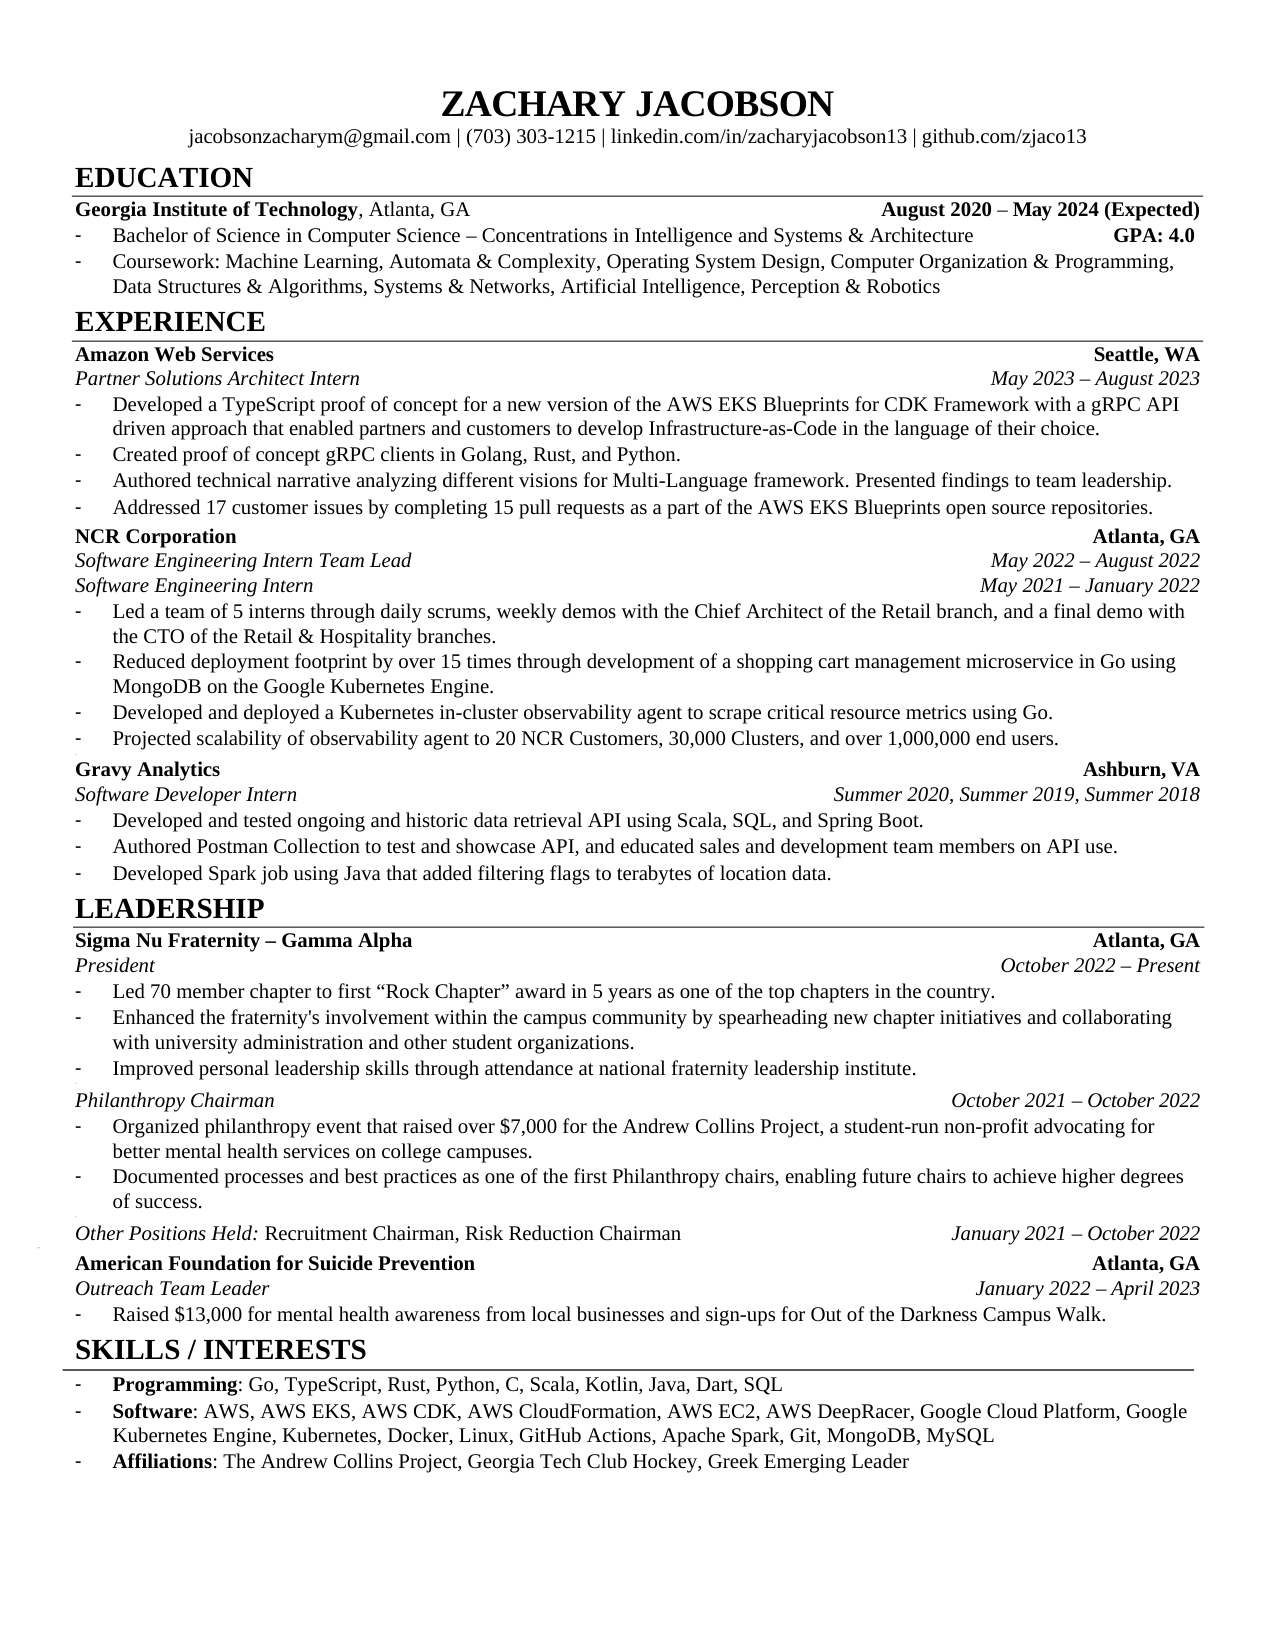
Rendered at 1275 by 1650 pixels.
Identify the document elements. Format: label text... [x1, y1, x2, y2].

text Software Engineering Intern May 2021 – January 2022 [75, 573, 1200, 597]
list Reduced deployment footprint by over 15 times through development of a shopping cart management microservice in Go using MongoDB on the Google Kubernetes Engine. [75, 649, 1200, 698]
text - [75, 1214, 1200, 1219]
list Developed and tested ongoing and historic data retrieval API using Scala, SQL, and Spring Boot. [75, 807, 1200, 833]
subtitle Partner Solutions Architect Intern May 2023 – August 2023 [75, 366, 1200, 390]
list Organized philanthropy event that raised over $7,000 for the Andrew Collins Project, a student-run non-profit advocating for better mental health services on college campuses. [75, 1113, 1200, 1163]
list Raised $13,000 for mental health awareness from local businesses and sign-ups for Out of the Darkness Campus Walk. [75, 1301, 1200, 1326]
subtitle NCR Corporation Atlanta, GA [75, 524, 1200, 548]
list Coursework: Machine Learning, Automata & Complexity, Operating System Design, Computer Organization & Programming, Data Structures & Algorithms, Systems & Networks, Artificial Intelligence, Perception & Robotics [75, 248, 1200, 298]
subtitle LEADERSHIP [75, 891, 1200, 924]
list Programming: Go, TypeScript, Rust, Python, C, Scala, Kotlin, Java, Dart, SQL [75, 1366, 1200, 1397]
subtitle American Foundation for Suicide Prevention Atlanta, GA [75, 1251, 1200, 1275]
text Philanthropy Chairman October 2021 – October 2022 [75, 1088, 1200, 1112]
subtitle Software Engineering Intern Team Lead May 2022 – August 2022 [75, 548, 1200, 572]
text Other Positions Held: Recruitment Chairman, Risk Reduction Chairman January 2021 – October 2022 [75, 1221, 1200, 1245]
list Projected scalability of observability agent to 20 NCR Customers, 30,000 Clusters, and over 1,000,000 end users. [75, 725, 1200, 751]
list Led 70 member chapter to first “Rock Chapter” award in 5 years as one of the top chapters in the country. [75, 978, 1200, 1003]
list Improved personal leadership skills through attendance at national fraternity leadership institute. [75, 1055, 1200, 1080]
text Outreach Team Leader January 2022 – April 2023 [75, 1276, 1200, 1300]
subtitle Sigma Nu Fraternity – Gamma Alpha Atlanta, GA [75, 924, 1200, 952]
list Affiliations: The Andrew Collins Project, Georgia Tech Club Hockey, Greek Emerging Leader [75, 1448, 1200, 1474]
list Addressed 17 customer issues by completing 15 pull requests as a part of the AWS EKS Blueprints open source repositories. [75, 494, 1200, 519]
list Created proof of concept gRPC clients in Golang, Rust, and Python. [75, 441, 1200, 467]
list Bachelor of Science in Computer Science – Concentrations in Intelligence and Systems & Architecture GPA: 4.0 [75, 222, 1200, 247]
subtitle Amazon Web Services Seattle, WA [75, 337, 1200, 366]
list Authored Postman Collection to test and showcase API, and educated sales and development team members on API use. [75, 834, 1200, 859]
text Georgia Institute of Technology, Atlanta, GA August 2020 – May 2024 (Expected) [75, 197, 1200, 221]
text - [75, 752, 1200, 757]
text - [75, 1082, 1200, 1087]
subtitle SKILLS / INTERESTS [75, 1332, 1200, 1365]
list Developed and deployed a Kubernetes in-cluster observability agent to scrape critical resource metrics using Go. [75, 699, 1200, 724]
list Enhanced the fraternity's involvement within the campus community by spearheading new chapter initiatives and collaborating with university administration and other student organizations. [75, 1004, 1200, 1054]
list Documented processes and best practices as one of the first Philanthropy chairs, enabling future chairs to achieve higher degrees of success. [75, 1163, 1200, 1213]
text Software Developer Intern Summer 2020, Summer 2019, Summer 2018 [75, 782, 1200, 806]
subtitle Gravy Analytics Ashburn, VA [75, 757, 1200, 781]
text President October 2022 – Present [75, 953, 1200, 977]
list Developed Spark job using Java that added filtering flags to terabytes of location data. [75, 860, 1200, 886]
text jacobsonzacharym@gmail.com | (703) 303-1215 | linkedin.com/in/zacharyjacobson13 | github.com/zjaco13 [75, 124, 1200, 148]
title ZACHARY JACOBSON [75, 81, 1200, 124]
list Developed a TypeScript proof of concept for a new version of the AWS EKS Blueprints for CDK Framework with a gRPC API driven approach that enabled partners and customers to develop Infrastructure-as-Code in the language of their choice. [75, 391, 1200, 440]
subtitle EDUCATION [75, 160, 1200, 194]
subtitle EXPERIENCE [75, 304, 1200, 337]
list Software: AWS, AWS EKS, AWS CDK, AWS CloudFormation, AWS EC2, AWS DeepRacer, Google Cloud Platform, Google Kubernetes Engine, Kubernetes, Docker, Linux, GitHub Actions, Apache Spark, Git, MongoDB, MySQL [75, 1398, 1200, 1447]
list Authored technical narrative analyzing different visions for Multi-Language framework. Presented findings to team leadership. [75, 467, 1200, 493]
list Led a team of 5 interns through daily scrums, weekly demos with the Chief Architect of the Retail branch, and a final demo with the CTO of the Retail & Hospitality branches. [75, 598, 1200, 648]
